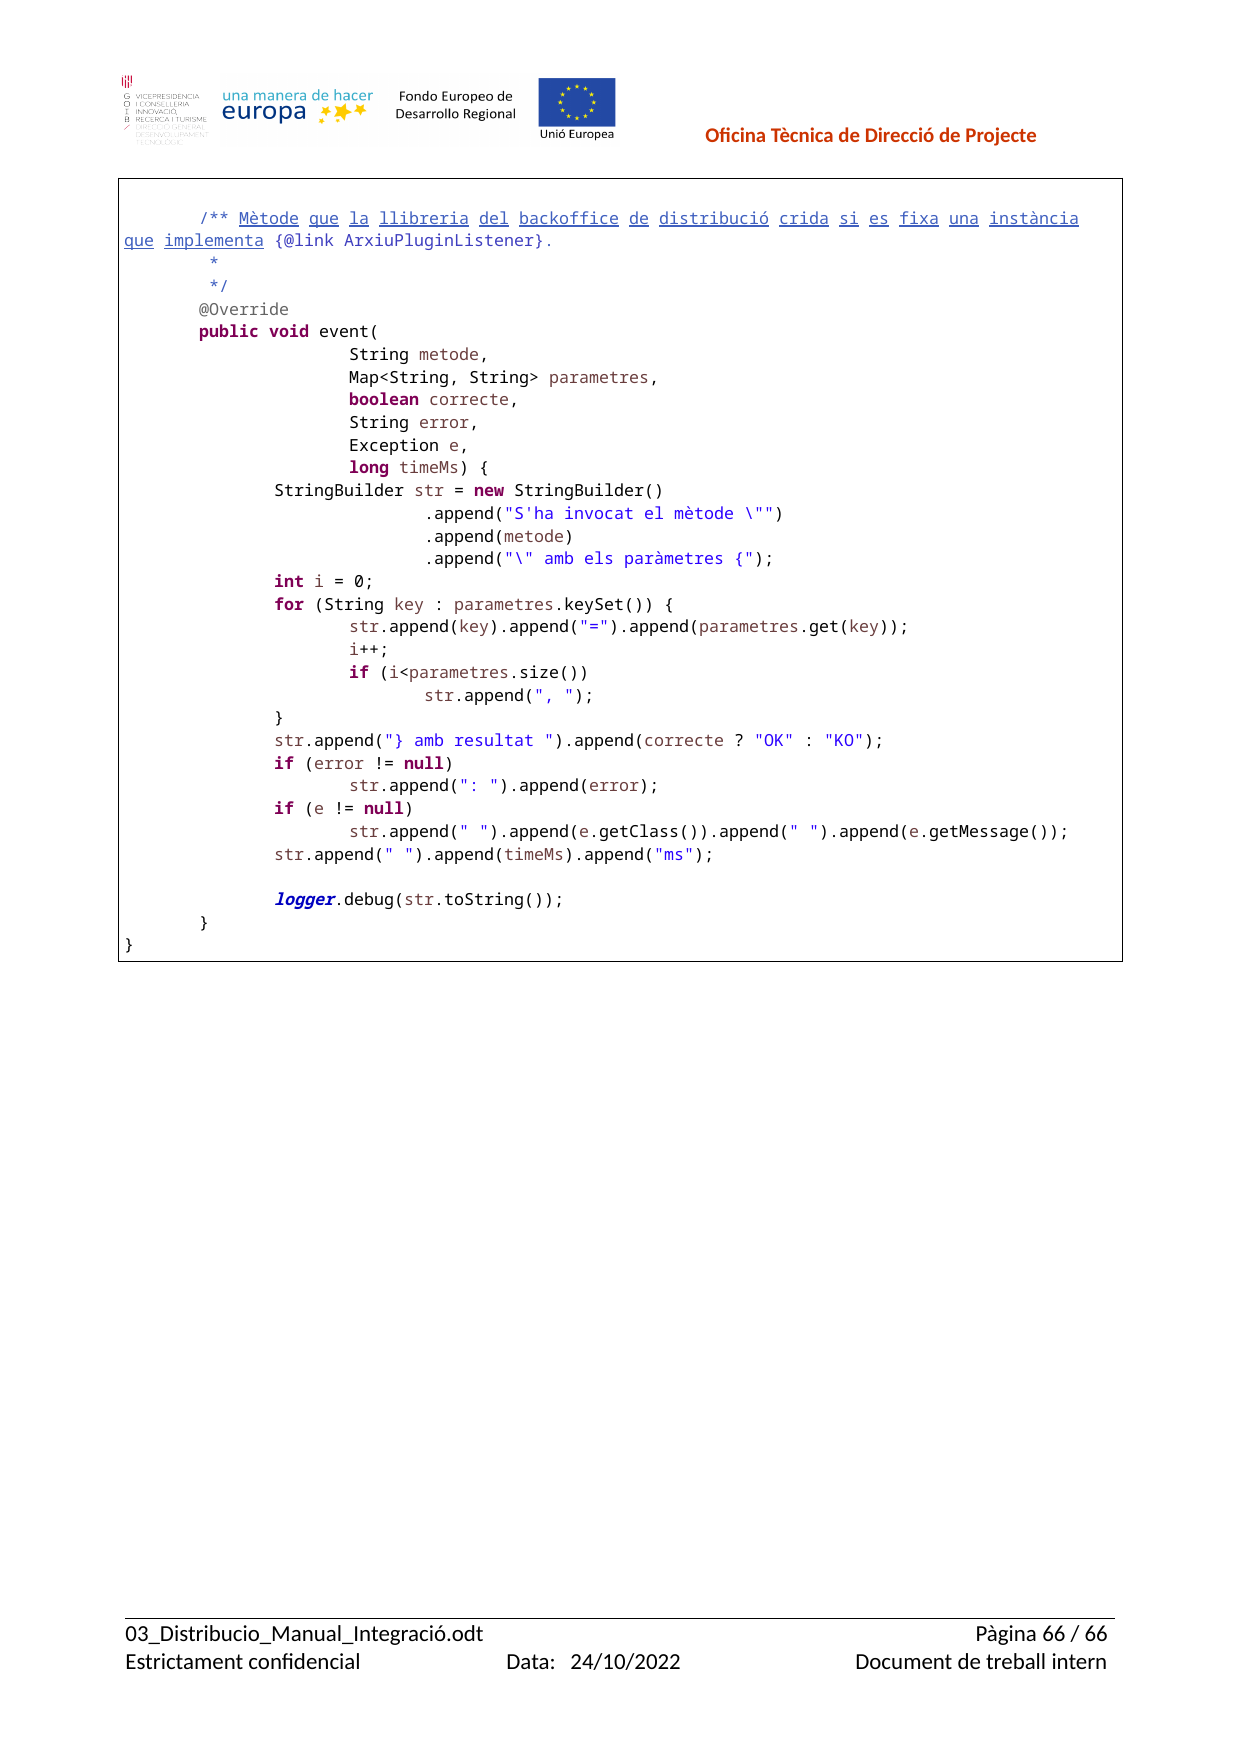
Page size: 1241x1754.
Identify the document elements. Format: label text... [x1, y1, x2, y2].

table_header /** Mètode que la llibreria del backoffice de distribució crida si es fixa una instància que implementa {@link ArxiuPluginListener}. * */ @Override public void event( String metode, Map<String, String> parametres, boolean correcte, String error, Exception e, long timeMs) { StringBuilder str = new StringBuilder() .append("S'ha invocat el mètode \"") .append(metode) .append("\" amb els paràmetres {"); int i = 0; for (String key : parametres.keySet()) { str.append(key).append("=").append(parametres.get(key)); i++; if (i<parametres.size()) str.append(", "); } str.append("} amb resultat ").append(correcte ? "OK" : "KO"); if (error != null) str.append(": ").append(error); if (e != null) str.append(" ").append(e.getClass()).append(" ").append(e.getMessage()); str.append(" ").append(timeMs).append("ms"); logger.debug(str.toString()); } } [119, 179, 1122, 961]
picture [219, 73, 621, 147]
picture [118, 73, 213, 147]
